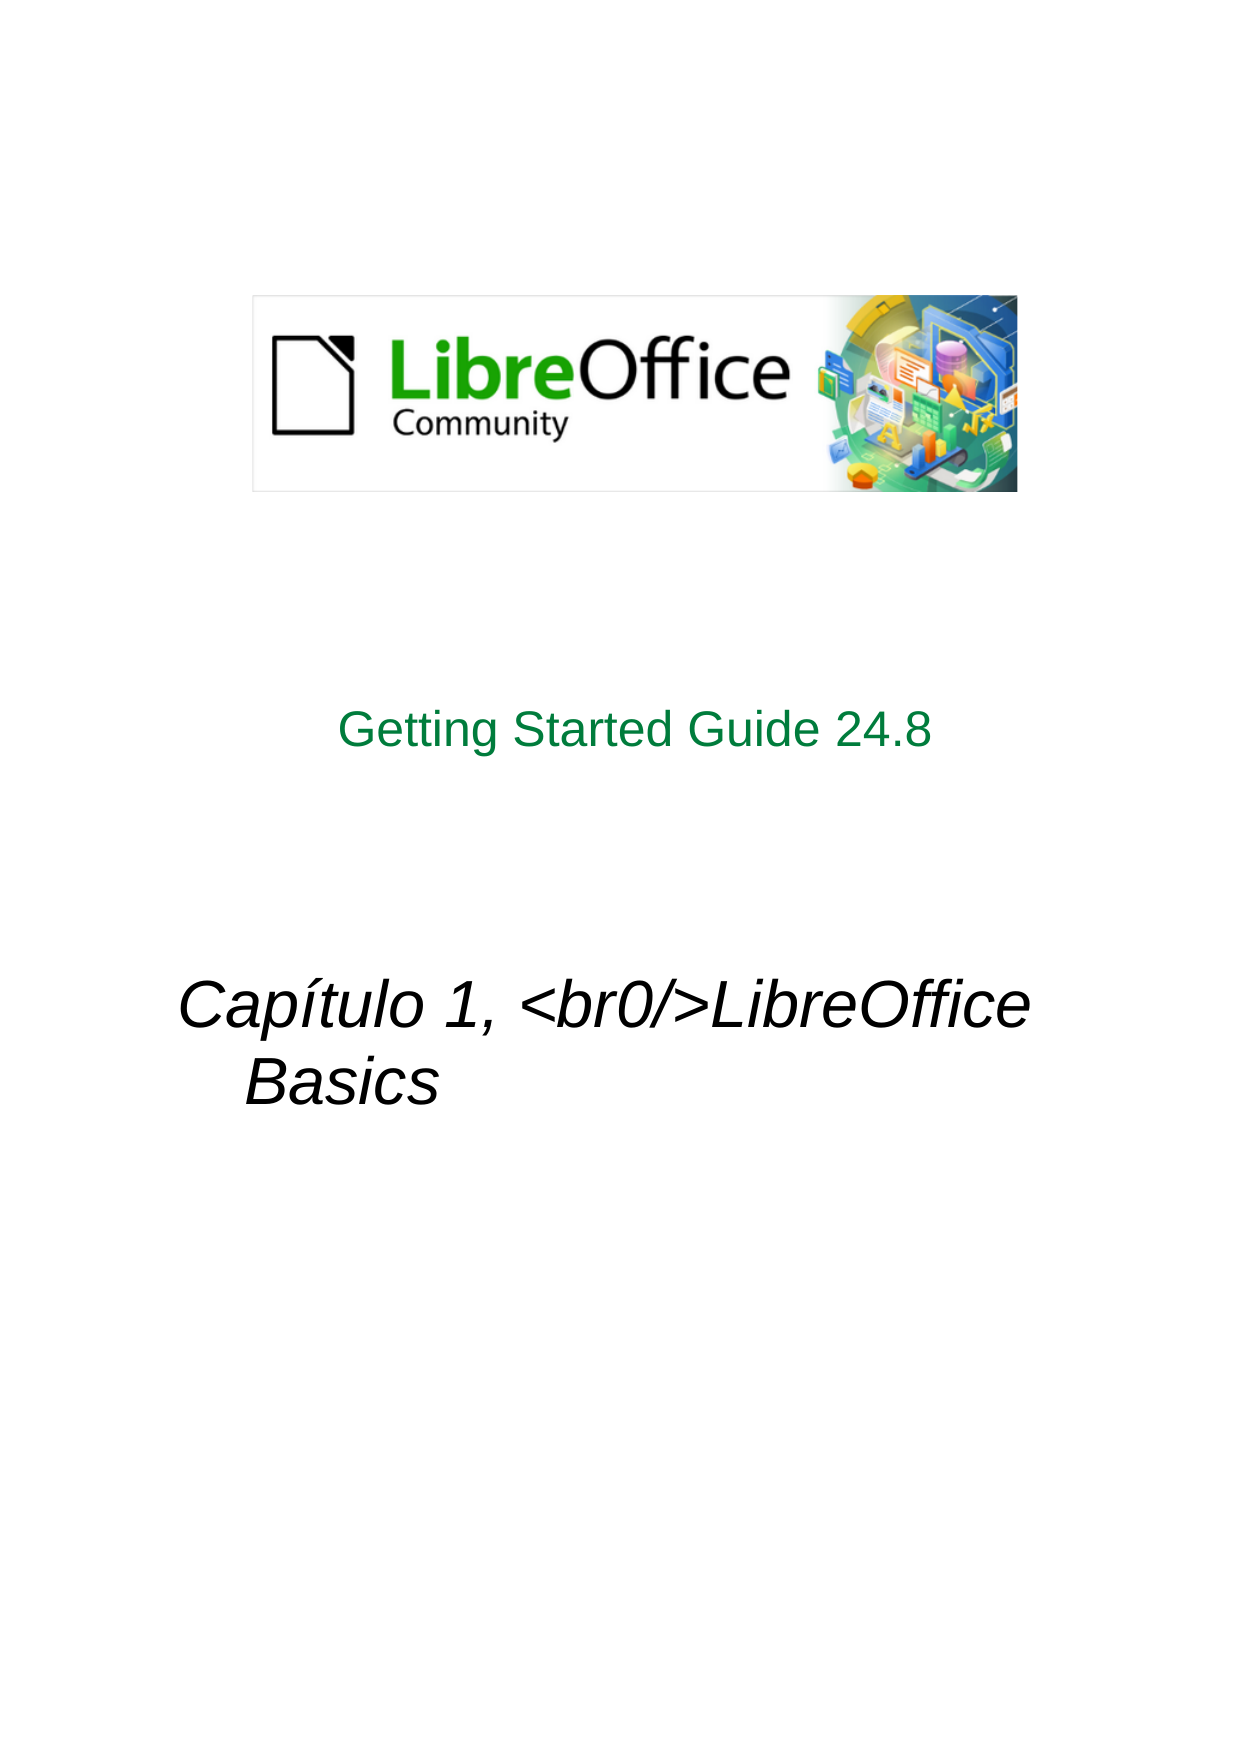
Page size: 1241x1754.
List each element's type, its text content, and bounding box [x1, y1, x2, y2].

text Guia de Introdução 24.8 [177, 699, 1093, 757]
title Capítulo 1, <br0/>LibreOffice Basics [177, 965, 1093, 1119]
picture [252, 295, 1018, 492]
